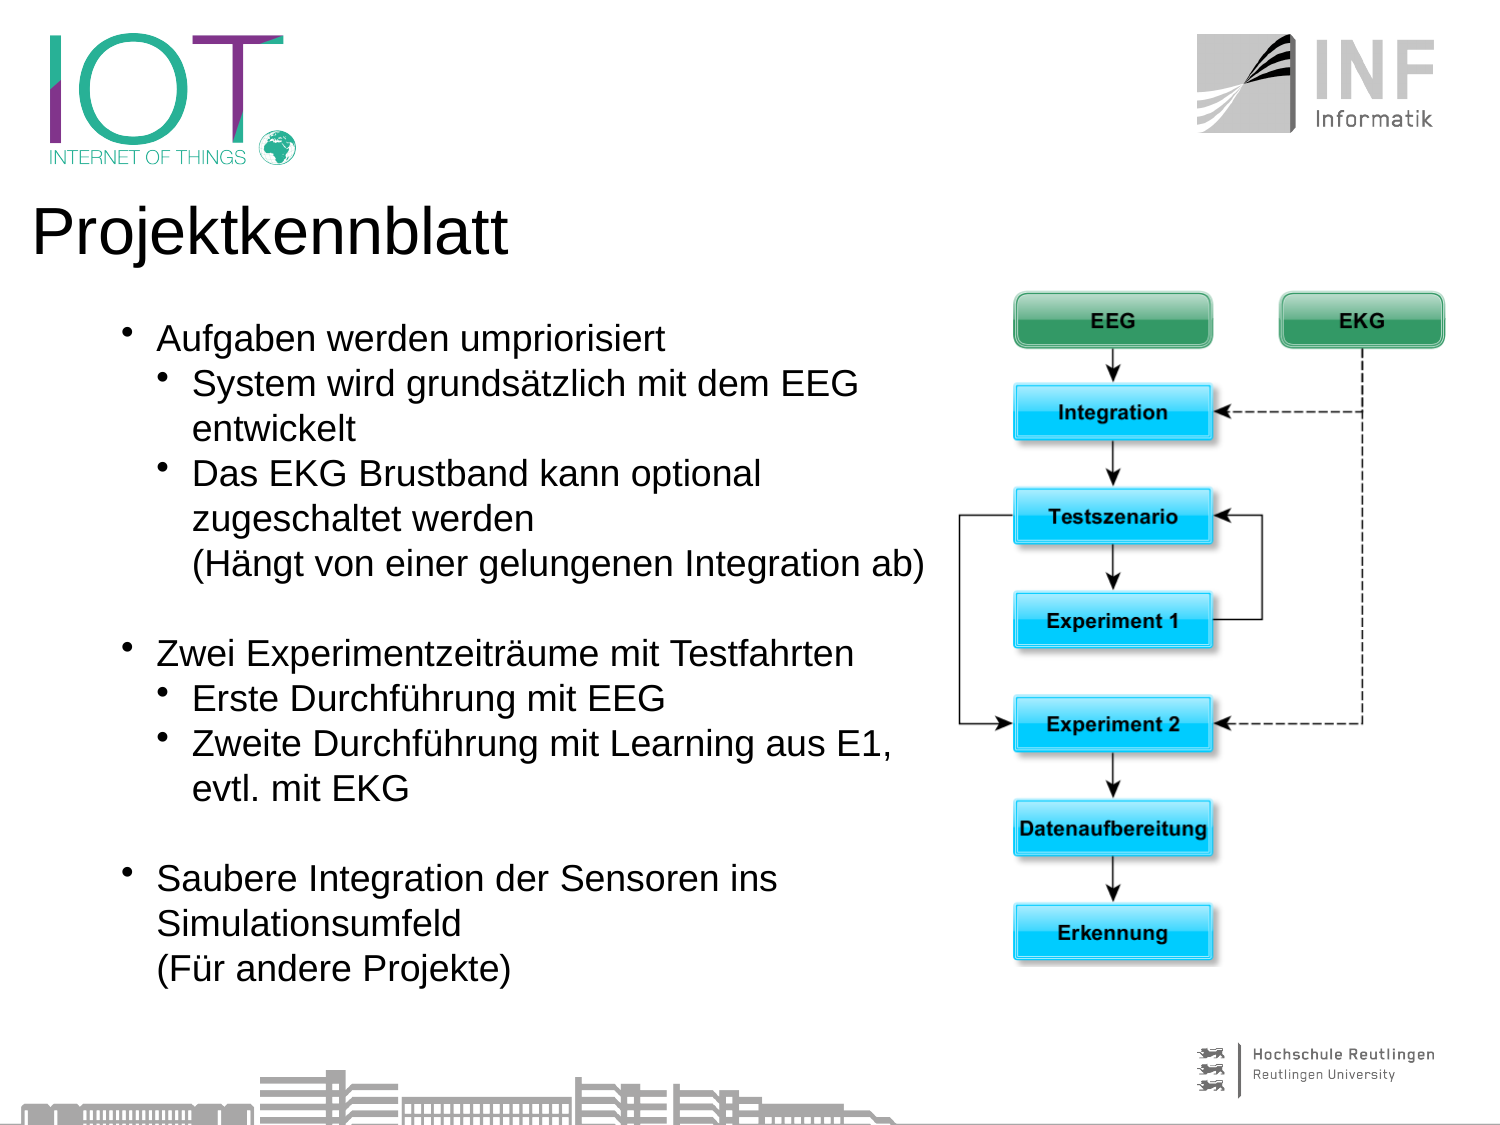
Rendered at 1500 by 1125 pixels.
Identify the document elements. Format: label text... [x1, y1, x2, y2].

text_box Aufgaben werden umpriorisiert System wird grundsätzlich mit dem EEG entwickelt Das EKG Brustband kann optional zugeschaltet werden (Hängt von einer gelungenen Integration ab) Zwei Experimentzeiträume mit Testfahrten Erste Durchführung mit EEG Zweite Durchführung mit Learning aus E1, evtl. mit EKG Saubere Integration der Sensoren ins Simulationsumfeld (Für andere Projekte) [106, 307, 952, 863]
picture [50, 33, 296, 165]
picture [1197, 34, 1434, 133]
text_box Projektkennblatt [16, 180, 1464, 284]
picture [952, 283, 1453, 967]
picture [0, 1042, 1500, 1125]
